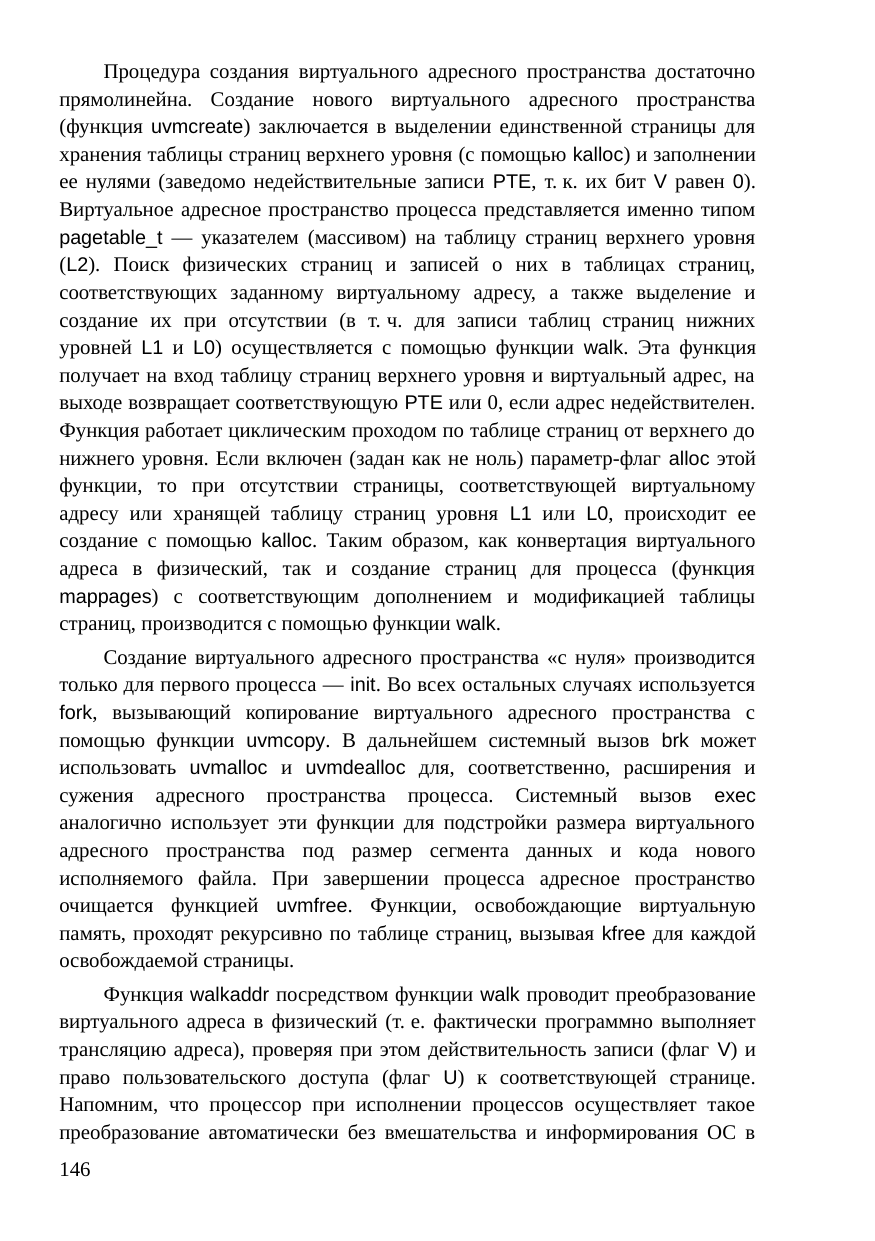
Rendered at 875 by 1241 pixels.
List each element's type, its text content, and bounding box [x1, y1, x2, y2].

text Создание виртуального адресного пространства «с нуля» производится только для первого процесса — init. Во всех остальных случаях используется fork, вызывающий копирование виртуального адресного пространства с помощью функции uvmcopy. В дальнейшем системный вызов brk может использовать uvmalloc и uvmdealloc для, соответственно, расширения и сужения адресного пространства процесса. Системный вызов exec аналогично использует эти функции для подстройки размера виртуального адресного пространства под размер сегмента данных и кода нового исполняемого файла. При завершении процесса адресное пространство очищается функцией uvmfree. Функции, освобождающие виртуальную память, проходят рекурсивно по таблице страниц, вызывая kfree для каждой освобождаемой страницы. [59, 645, 756, 972]
text Процедура создания виртуального адресного пространства достаточно прямолинейна. Создание нового виртуального адресного пространства (функция uvmcreate) заключается в выделении единственной страницы для хранения таблицы страниц верхнего уровня (с помощью kalloc) и заполнении ее нулями (заведомо недействительные записи PTE, т. к. их бит V равен 0). Виртуальное адресное пространство процесса представляется именно типом pagetable_t — указателем (массивом) на таблицу страниц верхнего уровня (L2). Поиск физических страниц и записей о них в таблицах страниц, соответствующих заданному виртуальному адресу, а также выделение и создание их при отсутствии (в т. ч. для записи таблиц страниц нижних уровней L1 и L0) осуществляется с помощью функции walk. Эта функция получает на вход таблицу страниц верхнего уровня и виртуальный адрес, на выходе возвращает соответствующую PTE или 0, если адрес недействителен. Функция работает циклическим проходом по таблице страниц от верхнего до нижнего уровня. Если включен (задан как не ноль) параметр-флаг alloc этой функции, то при отсутствии страницы, соответствующей виртуальному адресу или хранящей таблицу страниц уровня L1 или L0, происходит ее создание с помощью kalloc. Таким образом, как конвертация виртуального адреса в физический, так и создание страниц для процесса (функция mappages) с соответствующим дополнением и модификацией таблицы страниц, производится с помощью функции walk. [59, 59, 756, 635]
text Функция walkaddr посредством функции walk проводит преобразование виртуального адреса в физический (т. е. фактически программно выполняет трансляцию адреса), проверяя при этом действительность записи (флаг V) и право пользовательского доступа (флаг U) к соответствующей странице. Напомним, что процессор при исполнении процессов осуществляет такое преобразование автоматически без вмешательства и информирования ОС в [59, 982, 756, 1144]
